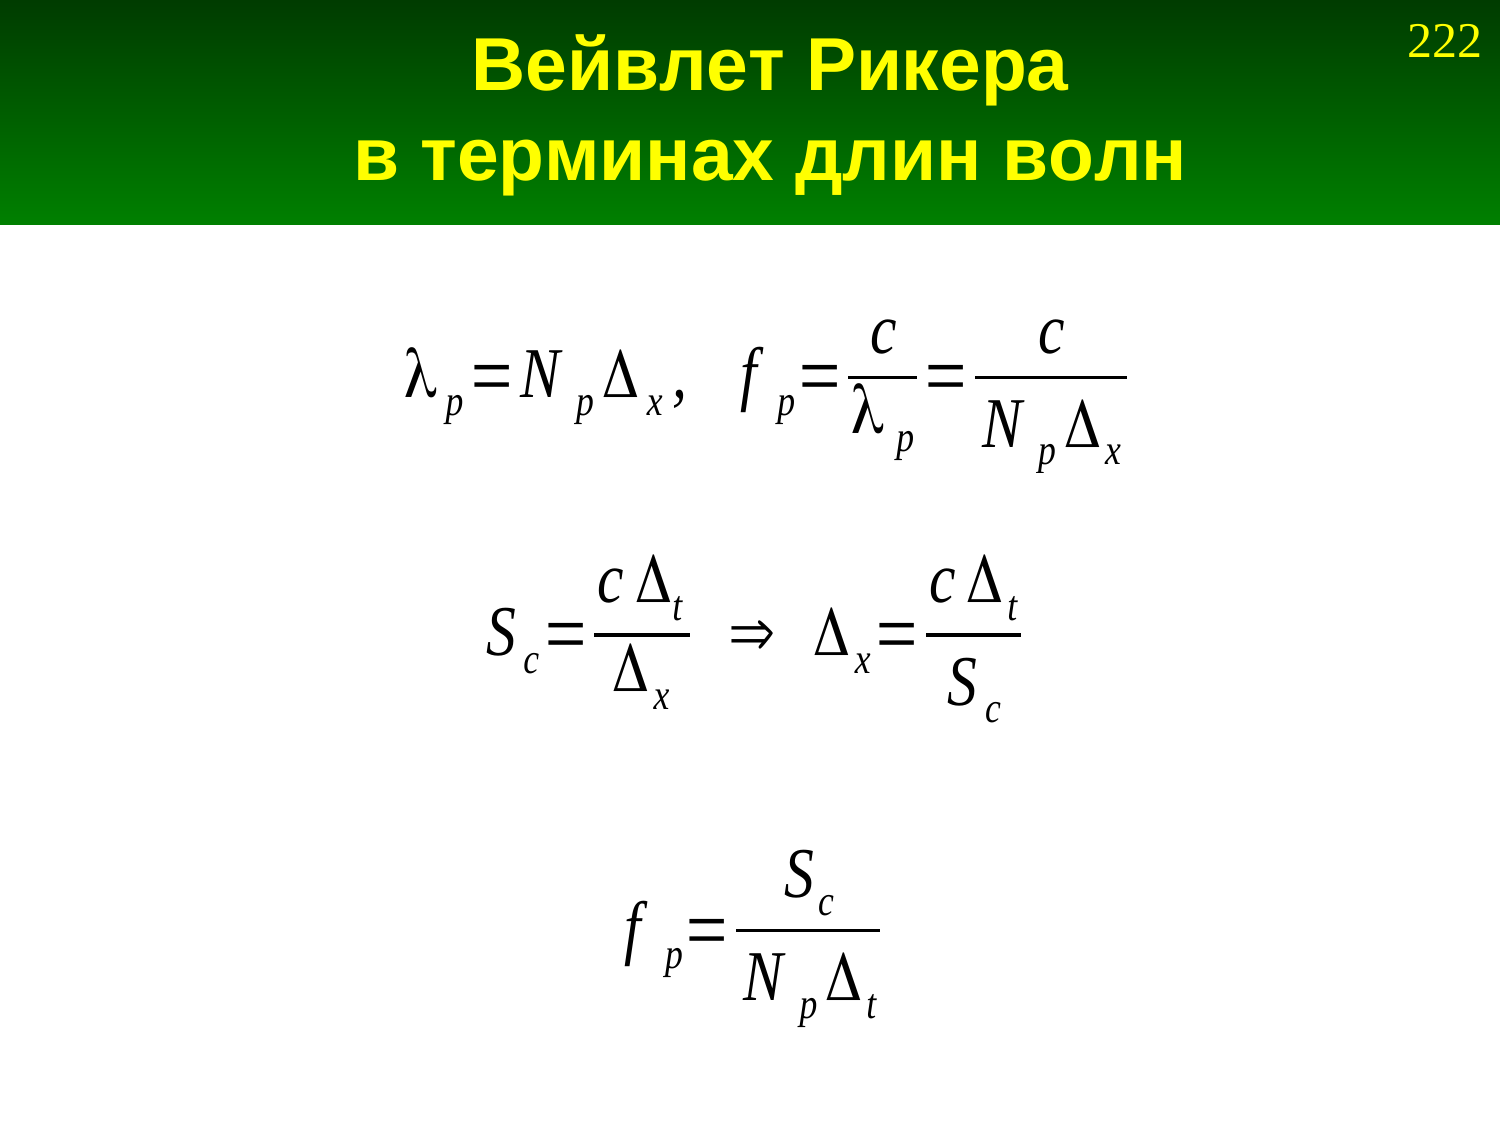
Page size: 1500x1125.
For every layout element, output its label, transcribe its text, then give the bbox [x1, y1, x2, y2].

title Вейвлет Рикера в терминах длин волн [100, 7, 1441, 204]
chart [598, 834, 898, 1028]
chart [467, 539, 1040, 733]
chart [389, 290, 1144, 473]
